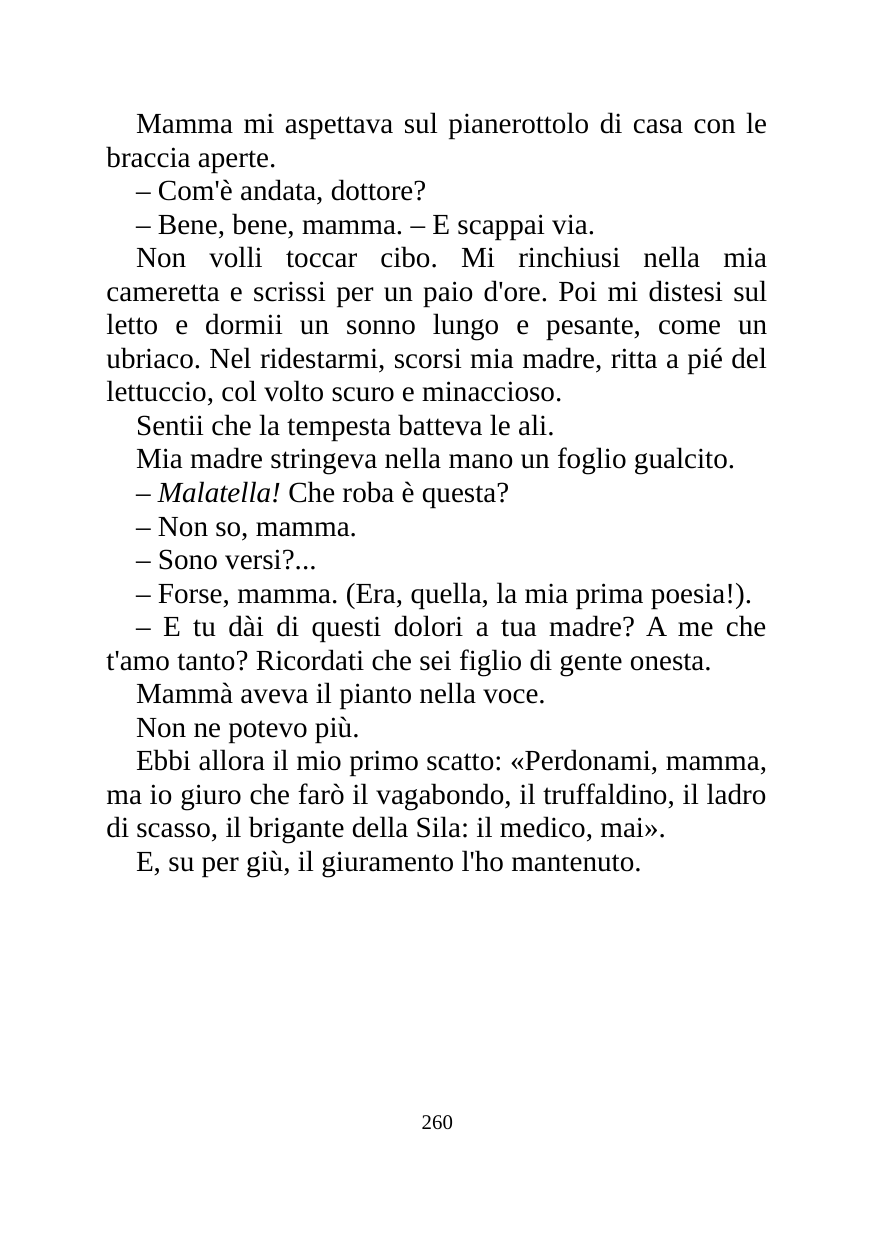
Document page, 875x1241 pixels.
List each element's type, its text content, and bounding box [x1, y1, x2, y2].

text – Bene, bene, mamma. – E scappai via. [106, 207, 768, 240]
text Sentii che la tempesta batteva le ali. [106, 408, 768, 442]
text – Com'è andata, dottore? [106, 173, 768, 207]
text Non volli toccar cibo. Mi rinchiusi nella mia cameretta e scrissi per un paio d'ore. Poi mi distesi sul letto e dormii un sonno lungo e pesante, come un ubriaco. Nel ridestarmi, scorsi mia madre, ritta a pié del lettuccio, col volto scuro e minaccioso. [106, 240, 768, 408]
text – Forse, mamma. (Era, quella, la mia prima poesia!). [106, 576, 768, 609]
text Ebbi allora il mio primo scatto: «Perdonami, mamma, ma io giuro che farò il vagabondo, il truffaldino, il ladro di scasso, il brigante della Sila: il medico, mai». [106, 743, 768, 844]
text – Sono versi?... [106, 542, 768, 576]
text Non ne potevo più. [106, 710, 768, 743]
text Mamma mi aspettava sul pianerottolo di casa con le braccia aperte. [106, 106, 768, 173]
text – E tu dài di questi dolori a tua madre? A me che t'amo tanto? Ricordati che sei figlio di gente onesta. [106, 609, 768, 676]
text E, su per giù, il giuramento l'ho mantenuto. [106, 844, 768, 878]
text Mammà aveva il pianto nella voce. [106, 676, 768, 710]
text – Non so, mamma. [106, 509, 768, 542]
text – Malatella! Che roba è questa? [106, 475, 768, 509]
text Mia madre stringeva nella mano un foglio gualcito. [106, 442, 768, 475]
